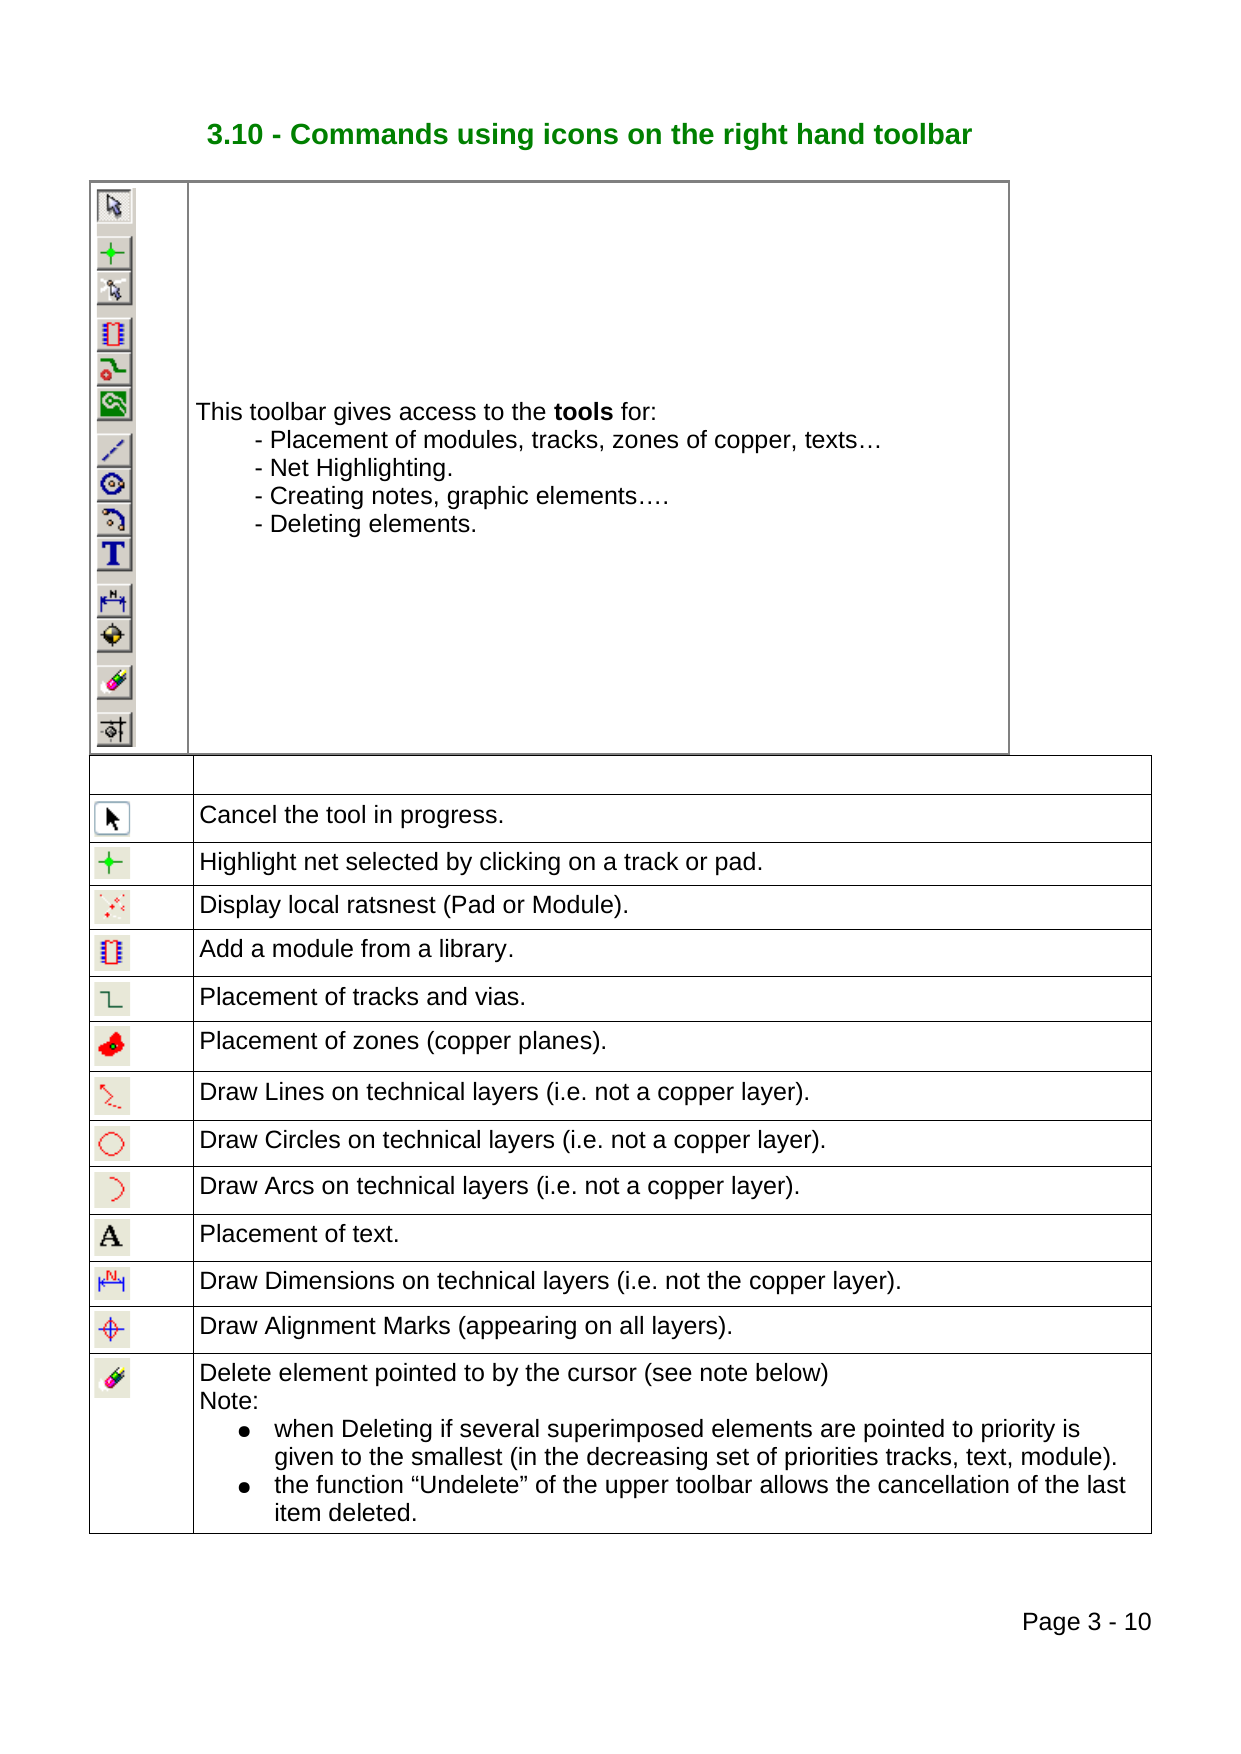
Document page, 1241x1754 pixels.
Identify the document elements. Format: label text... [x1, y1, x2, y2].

picture [94, 1267, 131, 1300]
picture [94, 1311, 131, 1348]
picture [94, 1077, 131, 1115]
table_cell Draw Dimensions on technical layers (i.e. not the copper layer). [194, 1262, 1151, 1306]
picture [94, 1172, 131, 1208]
picture [96, 188, 136, 747]
table_cell Placement of tracks and vias. [194, 977, 1151, 1021]
picture [94, 890, 131, 924]
table_cell [90, 1072, 193, 1120]
table_cell Add a module from a library. [194, 930, 1151, 976]
table_cell [90, 1215, 193, 1261]
table_cell [90, 1167, 193, 1214]
picture [94, 1126, 131, 1161]
table_cell Draw Alignment Marks (appearing on all layers). [194, 1307, 1151, 1353]
table_header [90, 756, 193, 794]
table_header This toolbar gives access to the tools for: - Placement of modules, tracks, zones of copper, texts… - Net Highlighting. - Creating notes, graphic elements…. - Deleting elements. [189, 183, 1008, 753]
table_cell Draw Arcs on technical layers (i.e. not a copper layer). [194, 1167, 1151, 1214]
table_cell Placement of text. [194, 1215, 1151, 1261]
table_cell Highlight net selected by clicking on a track or pad. [194, 843, 1151, 885]
table_cell [90, 795, 193, 842]
table_header [91, 183, 187, 753]
picture [94, 1219, 131, 1256]
table_cell [90, 977, 193, 1021]
table_cell Display local ratsnest (Pad or Module). [194, 886, 1151, 929]
table_cell Placement of zones (copper planes). [194, 1022, 1151, 1071]
picture [94, 935, 131, 971]
picture [94, 1358, 131, 1398]
table_cell [90, 886, 193, 929]
table_cell Draw Lines on technical layers (i.e. not a copper layer). [194, 1072, 1151, 1120]
table_cell [90, 1354, 193, 1533]
table_header [194, 756, 1151, 794]
picture [94, 800, 131, 837]
table_cell [90, 1022, 193, 1071]
table_cell Draw Circles on technical layers (i.e. not a copper layer). [194, 1121, 1151, 1166]
picture [94, 1026, 131, 1066]
subtitle Commands using icons on the right hand toolbar [207, 118, 1152, 151]
table_cell Cancel the tool in progress. [194, 795, 1151, 842]
table_cell [90, 930, 193, 976]
picture [94, 982, 131, 1016]
table_cell Delete element pointed to by the cursor (see note below) Note: when Deleting if several superimposed elements are pointed to priority is given to the smallest (in the decreasing set of priorities tracks, text, module). the function “Undelete” of the upper toolbar allows the cancellation of the last item deleted. [194, 1354, 1151, 1533]
table_cell [90, 1121, 193, 1166]
picture [94, 847, 131, 879]
table_cell [90, 1262, 193, 1306]
table_cell [90, 843, 193, 885]
table_cell [90, 1307, 193, 1353]
